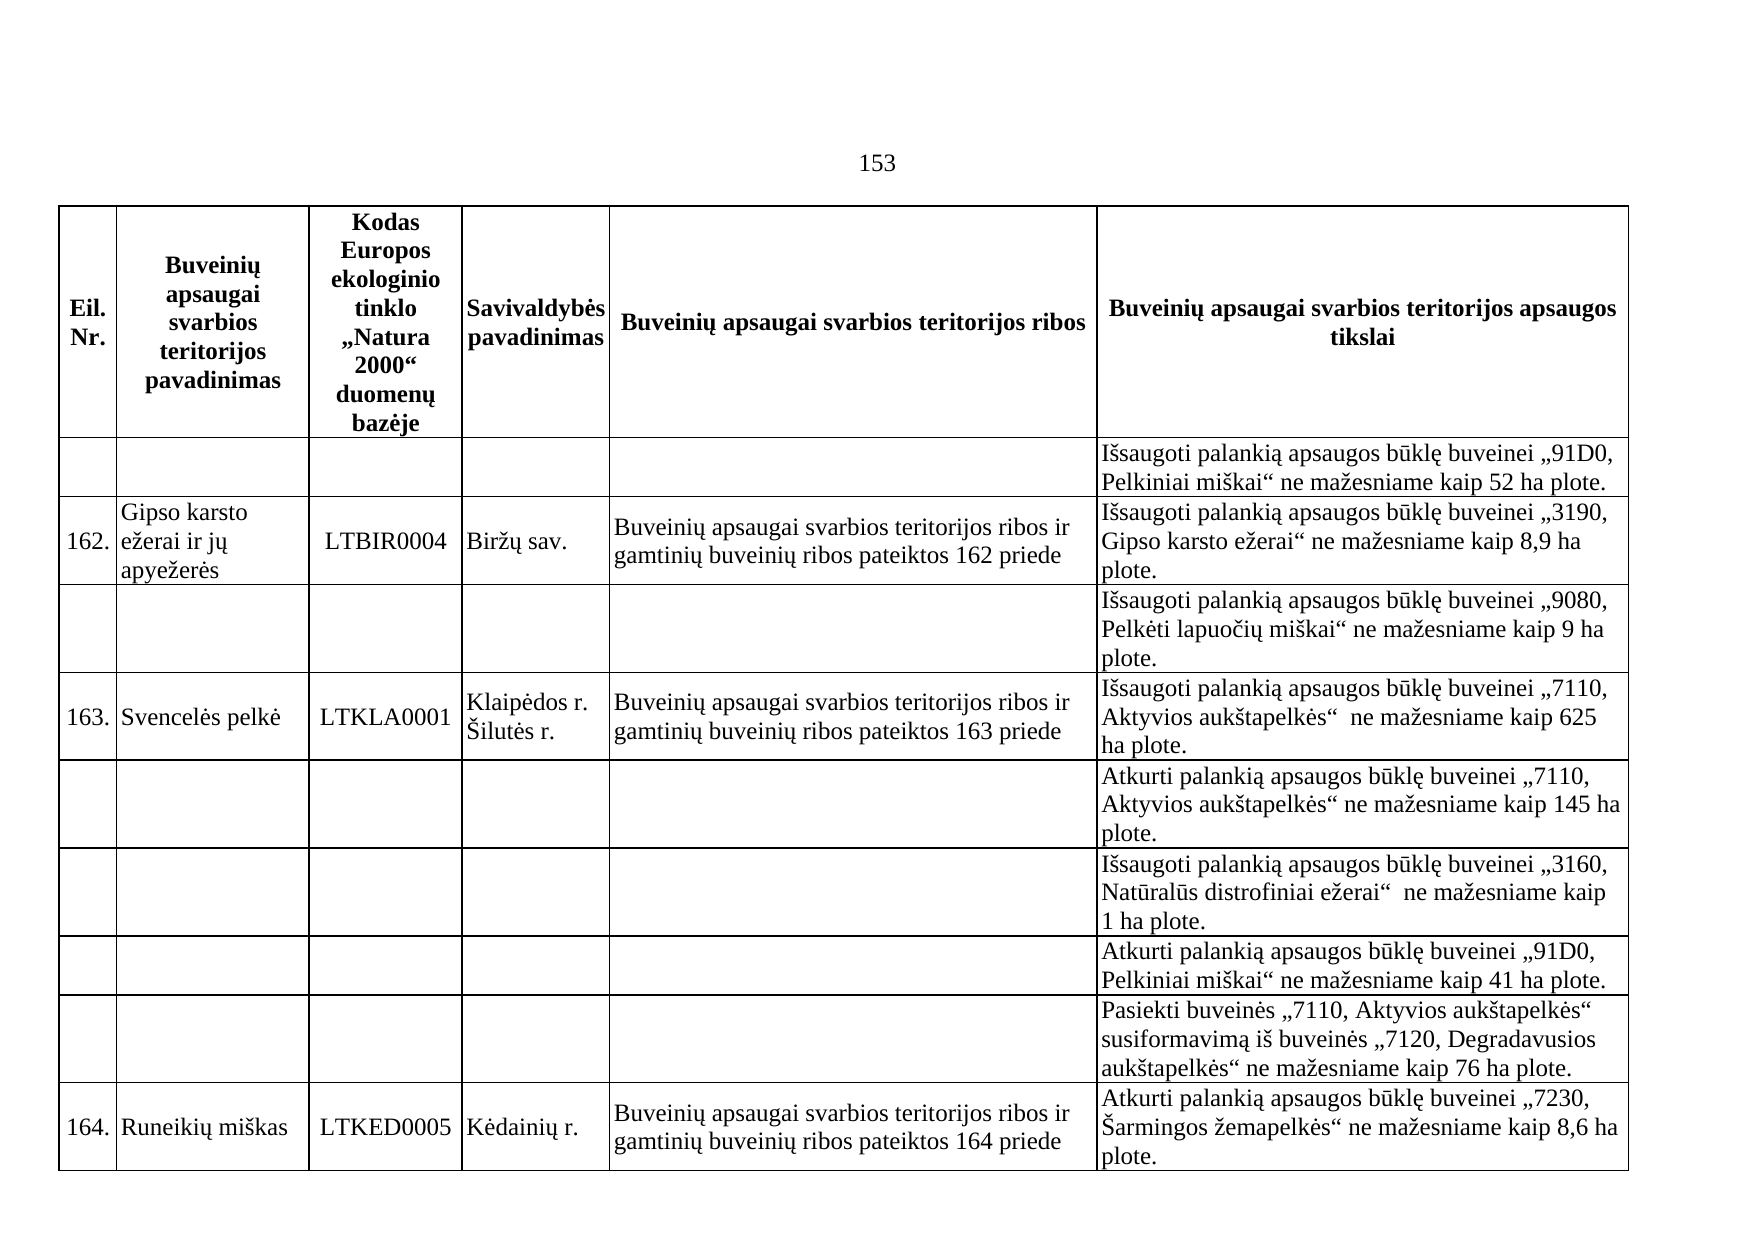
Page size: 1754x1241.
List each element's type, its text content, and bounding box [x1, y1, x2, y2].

table_cell [310, 761, 461, 847]
table_cell Atkurti palankią apsaugos būklę buveinei „7230, Šarmingos žemapelkės“ ne mažesniame kaip 8,6 ha plote. [1098, 1083, 1628, 1169]
table_cell Kėdainių r. [463, 1083, 609, 1169]
table_cell [60, 996, 116, 1082]
table_header Buveinių apsaugai svarbios teritorijos ribos [610, 207, 1096, 437]
table_cell [463, 761, 609, 847]
table_cell 162. [60, 497, 116, 584]
table_cell [60, 585, 116, 671]
table_cell [463, 996, 609, 1082]
table_cell LTKED0005 [310, 1083, 461, 1169]
table_cell Išsaugoti palankią apsaugos būklę buveinei „91D0, Pelkiniai miškai“ ne mažesniame kaip 52 ha plote. [1098, 438, 1628, 496]
table_cell [117, 438, 308, 496]
table_cell LTBIR0004 [310, 497, 461, 584]
table_cell [463, 585, 609, 671]
table_cell Išsaugoti palankią apsaugos būklę buveinei „3160, Natūralūs distrofiniai ežerai“ ne mažesniame kaip 1 ha plote. [1098, 849, 1628, 935]
table_header Buveinių apsaugai svarbios teritorijos apsaugos tikslai [1098, 207, 1628, 437]
table_cell [310, 849, 461, 935]
table_cell [117, 996, 308, 1082]
table_cell [610, 438, 1096, 496]
table_cell [60, 761, 116, 847]
table_cell Atkurti palankią apsaugos būklę buveinei „7110, Aktyvios aukštapelkės“ ne mažesniame kaip 145 ha plote. [1098, 761, 1628, 847]
table_cell Išsaugoti palankią apsaugos būklę buveinei „7110, Aktyvios aukštapelkės“ ne mažesniame kaip 625 ha plote. [1098, 673, 1628, 759]
table_header Kodas Europos ekologinio tinklo „Natura 2000“ duomenų bazėje [310, 207, 461, 437]
table_header Savivaldybės pavadinimas [463, 207, 609, 437]
table_cell [310, 996, 461, 1082]
table_cell [310, 585, 461, 671]
table_cell [117, 937, 308, 994]
table_header Buveinių apsaugai svarbios teritorijos pavadinimas [117, 207, 308, 437]
table_cell [610, 585, 1096, 671]
table_cell Biržų sav. [463, 497, 609, 584]
table_cell [117, 849, 308, 935]
table_cell [310, 438, 461, 496]
table_header Eil. Nr. [60, 207, 116, 437]
table_cell Išsaugoti palankią apsaugos būklę buveinei „3190, Gipso karsto ežerai“ ne mažesniame kaip 8,9 ha plote. [1098, 497, 1628, 584]
table_cell Runeikių miškas [117, 1083, 308, 1169]
table_cell [610, 761, 1096, 847]
table_cell LTKLA0001 [310, 673, 461, 759]
table_cell [117, 585, 308, 671]
table_cell [610, 996, 1096, 1082]
table_cell Išsaugoti palankią apsaugos būklę buveinei „9080, Pelkėti lapuočių miškai“ ne mažesniame kaip 9 ha plote. [1098, 585, 1628, 671]
table_cell Svencelės pelkė [117, 673, 308, 759]
table_cell Buveinių apsaugai svarbios teritorijos ribos ir gamtinių buveinių ribos pateiktos 162 priede [610, 497, 1096, 584]
table_cell [60, 849, 116, 935]
table_cell Gipso karsto ežerai ir jų apyežerės [117, 497, 308, 584]
table_cell [463, 849, 609, 935]
table_cell [310, 937, 461, 994]
table_cell 164. [60, 1083, 116, 1169]
table_cell Buveinių apsaugai svarbios teritorijos ribos ir gamtinių buveinių ribos pateiktos 163 priede [610, 673, 1096, 759]
table_cell [60, 438, 116, 496]
table_cell [610, 937, 1096, 994]
table_cell [610, 849, 1096, 935]
table_cell 163. [60, 673, 116, 759]
table_cell Buveinių apsaugai svarbios teritorijos ribos ir gamtinių buveinių ribos pateiktos 164 priede [610, 1083, 1096, 1169]
table_cell Pasiekti buveinės „7110, Aktyvios aukštapelkės“ susiformavimą iš buveinės „7120, Degradavusios aukštapelkės“ ne mažesniame kaip 76 ha plote. [1098, 996, 1628, 1082]
table_cell [463, 937, 609, 994]
table_cell [60, 937, 116, 994]
table_cell Atkurti palankią apsaugos būklę buveinei „91D0, Pelkiniai miškai“ ne mažesniame kaip 41 ha plote. [1098, 937, 1628, 994]
table_cell Klaipėdos r. Šilutės r. [463, 673, 609, 759]
table_cell [117, 761, 308, 847]
table_cell [463, 438, 609, 496]
